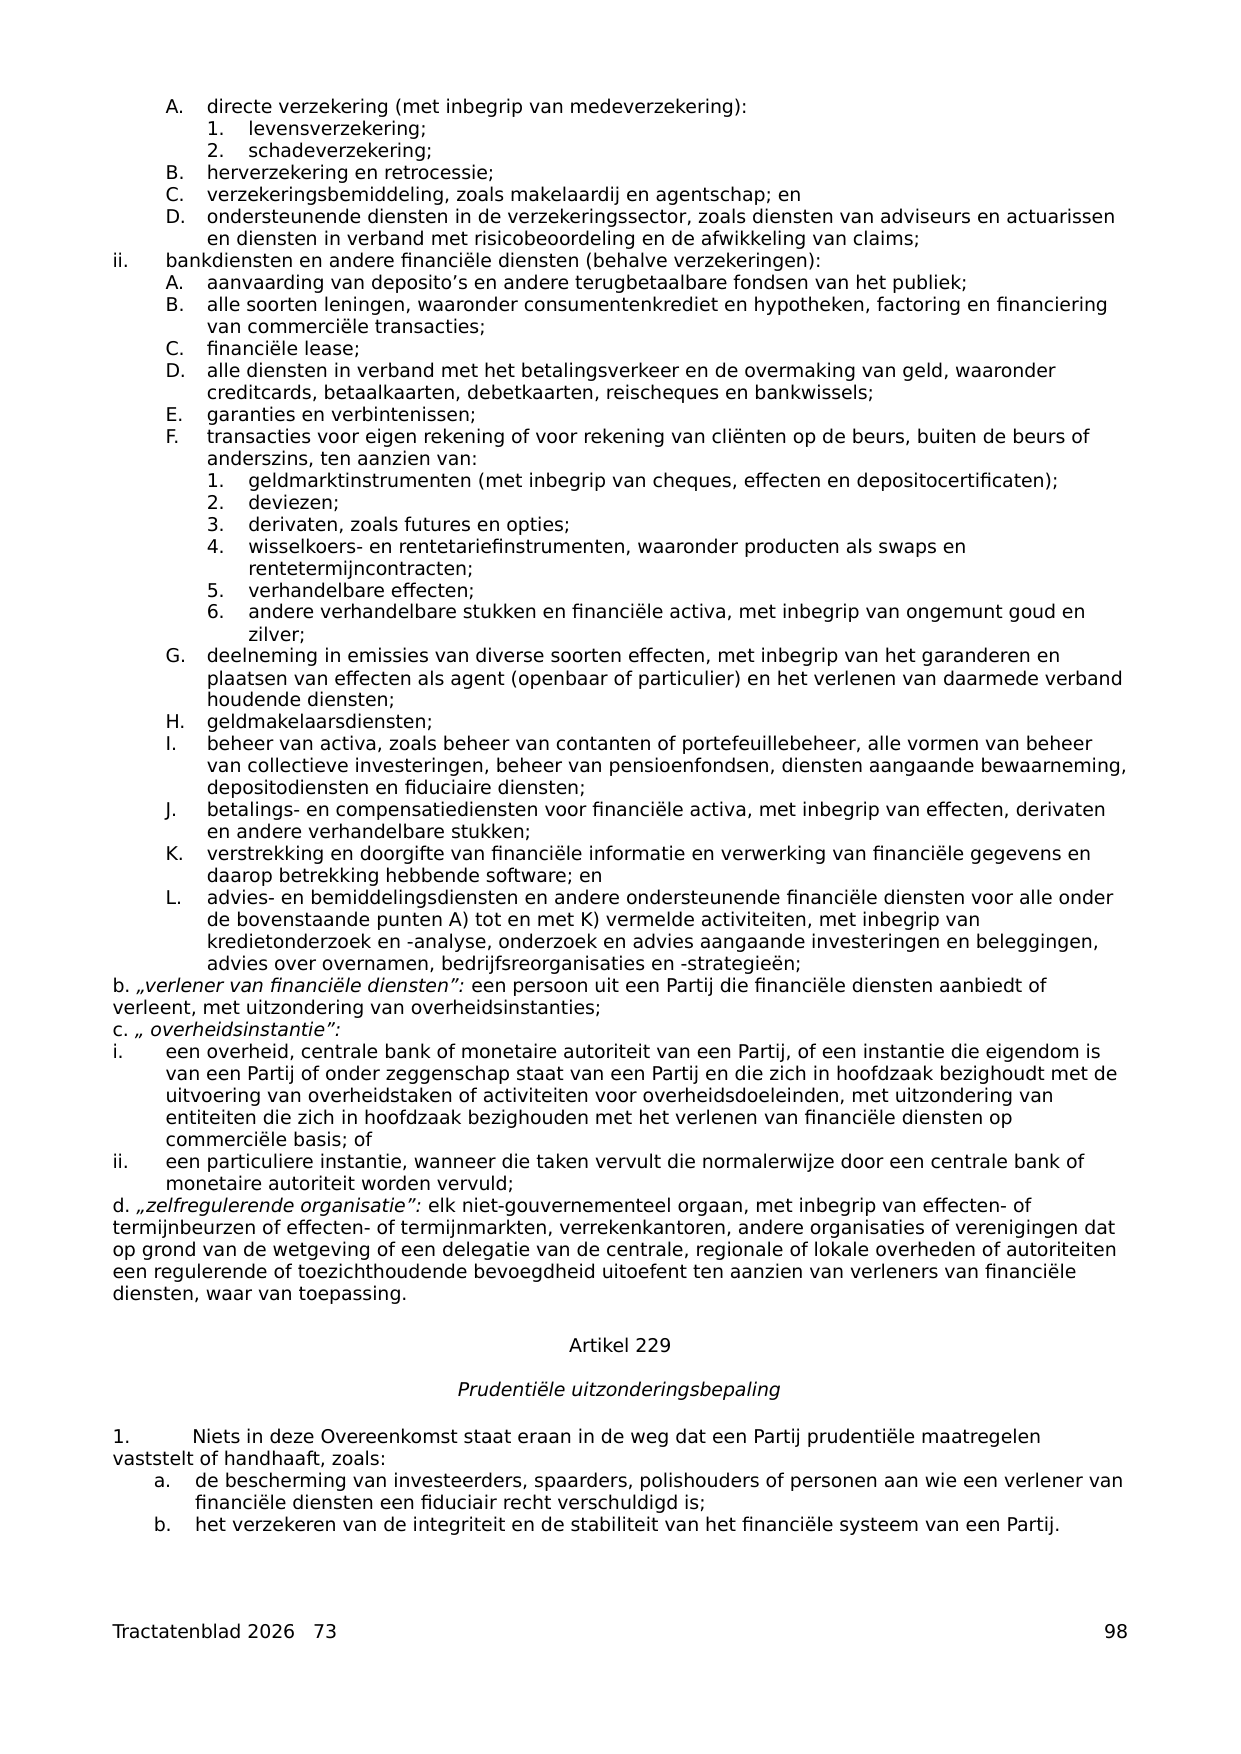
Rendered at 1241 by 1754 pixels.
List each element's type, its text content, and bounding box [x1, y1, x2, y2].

text 1. geldmarktinstrumenten (met inbegrip van cheques, effecten en depositocertificaten); [207, 469, 1128, 492]
text C. verzekeringsbemiddeling, zoals makelaardij en agentschap; en [165, 184, 1128, 206]
text K. verstrekking en doorgifte van financiële informatie en verwerking van financiële gegevens en daarop betrekking hebbende software; en [165, 843, 1128, 887]
text I. beheer van activa, zoals beheer van contanten of portefeuillebeheer, alle vormen van beheer van collectieve investeringen, beheer van pensioenfondsen, diensten aangaande bewaarneming, depositodiensten en fiduciaire diensten; [165, 733, 1128, 799]
text 4. wisselkoers- en rentetariefinstrumenten, waaronder producten als swaps en rentetermijncontracten; [207, 536, 1128, 579]
text 1. levensverzekering; [207, 118, 1128, 140]
text F. transacties voor eigen rekening of voor rekening van cliënten op de beurs, buiten de beurs of anderszins, ten aanzien van: [165, 426, 1128, 469]
text 1. Niets in deze Overeenkomst staat eraan in de weg dat een Partij prudentiële maatregelen vaststelt of handhaaft, zoals: [112, 1426, 1128, 1470]
text b. „verlener van financiële diensten”: een persoon uit een Partij die financiële diensten aanbiedt of verleent, met uitzondering van overheidsinstanties; [112, 975, 1128, 1019]
text 2. schadeverzekering; [207, 140, 1128, 162]
text a. de bescherming van investeerders, spaarders, polishouders of personen aan wie een verlener van financiële diensten een fiduciair recht verschuldigd is; [153, 1470, 1128, 1514]
text D. ondersteunende diensten in de verzekeringssector, zoals diensten van adviseurs en actuarissen en diensten in verband met risicobeoordeling en de afwikkeling van claims; [165, 206, 1128, 250]
text C. financiële lease; [165, 338, 1128, 360]
text c. „ overheidsinstantie”: [112, 1019, 1128, 1041]
text 2. deviezen; [207, 492, 1128, 513]
text b. het verzekeren van de integriteit en de stabiliteit van het financiële systeem van een Partij. [153, 1514, 1128, 1536]
text J. betalings- en compensatiediensten voor financiële activa, met inbegrip van effecten, derivaten en andere verhandelbare stukken; [165, 799, 1128, 843]
text D. alle diensten in verband met het betalingsverkeer en de overmaking van geld, waaronder creditcards, betaalkaarten, debetkaarten, reischeques en bankwissels; [165, 360, 1128, 404]
text i. een overheid, centrale bank of monetaire autoriteit van een Partij, of een instantie die eigendom is van een Partij of onder zeggenschap staat van een Partij en die zich in hoofdzaak bezighoudt met de uitvoering van overheidstaken of activiteiten voor overheidsdoeleinden, met uitzondering van entiteiten die zich in hoofdzaak bezighouden met het verlenen van financiële diensten op commerciële basis; of [112, 1041, 1128, 1151]
text A. directe verzekering (met inbegrip van medeverzekering): [165, 96, 1128, 118]
text ii. een particuliere instantie, wanneer die taken vervult die normalerwijze door een centrale bank of monetaire autoriteit worden vervuld; [112, 1151, 1128, 1195]
text G. deelneming in emissies van diverse soorten effecten, met inbegrip van het garanderen en plaatsen van effecten als agent (openbaar of particulier) en het verlenen van daarmede verband houdende diensten; [165, 645, 1128, 711]
text E. garanties en verbintenissen; [165, 404, 1128, 426]
text L. advies- en bemiddelingsdiensten en andere ondersteunende financiële diensten voor alle onder de bovenstaande punten A) tot en met K) vermelde activiteiten, met inbegrip van kredietonderzoek en -analyse, onderzoek en advies aangaande investeringen en beleggingen, advies over overnamen, bedrijfsreorganisaties en -strategieën; [165, 887, 1128, 975]
subtitle Artikel 229 Prudentiële uitzonderingsbepaling [112, 1335, 1128, 1401]
text A. aanvaarding van deposito’s en andere terugbetaalbare fondsen van het publiek; [165, 272, 1128, 294]
text H. geldmakelaarsdiensten; [165, 711, 1128, 733]
text B. herverzekering en retrocessie; [165, 162, 1128, 184]
text 5. verhandelbare effecten; [207, 579, 1128, 601]
text 6. andere verhandelbare stukken en financiële activa, met inbegrip van ongemunt goud en zilver; [207, 601, 1128, 645]
text d. „zelfregulerende organisatie”: elk niet-gouvernementeel orgaan, met inbegrip van effecten- of termijnbeurzen of effecten- of termijnmarkten, verrekenkantoren, andere organisaties of verenigingen dat op grond van de wetgeving of een delegatie van de centrale, regionale of lokale overheden of autoriteiten een regulerende of toezichthoudende bevoegdheid uitoefent ten aanzien van verleners van financiële diensten, waar van toepassing. [112, 1195, 1128, 1305]
text B. alle soorten leningen, waaronder consumentenkrediet en hypotheken, factoring en financiering van commerciële transacties; [165, 294, 1128, 338]
text 3. derivaten, zoals futures en opties; [207, 513, 1128, 536]
text ii. bankdiensten en andere financiële diensten (behalve verzekeringen): [112, 250, 1128, 272]
